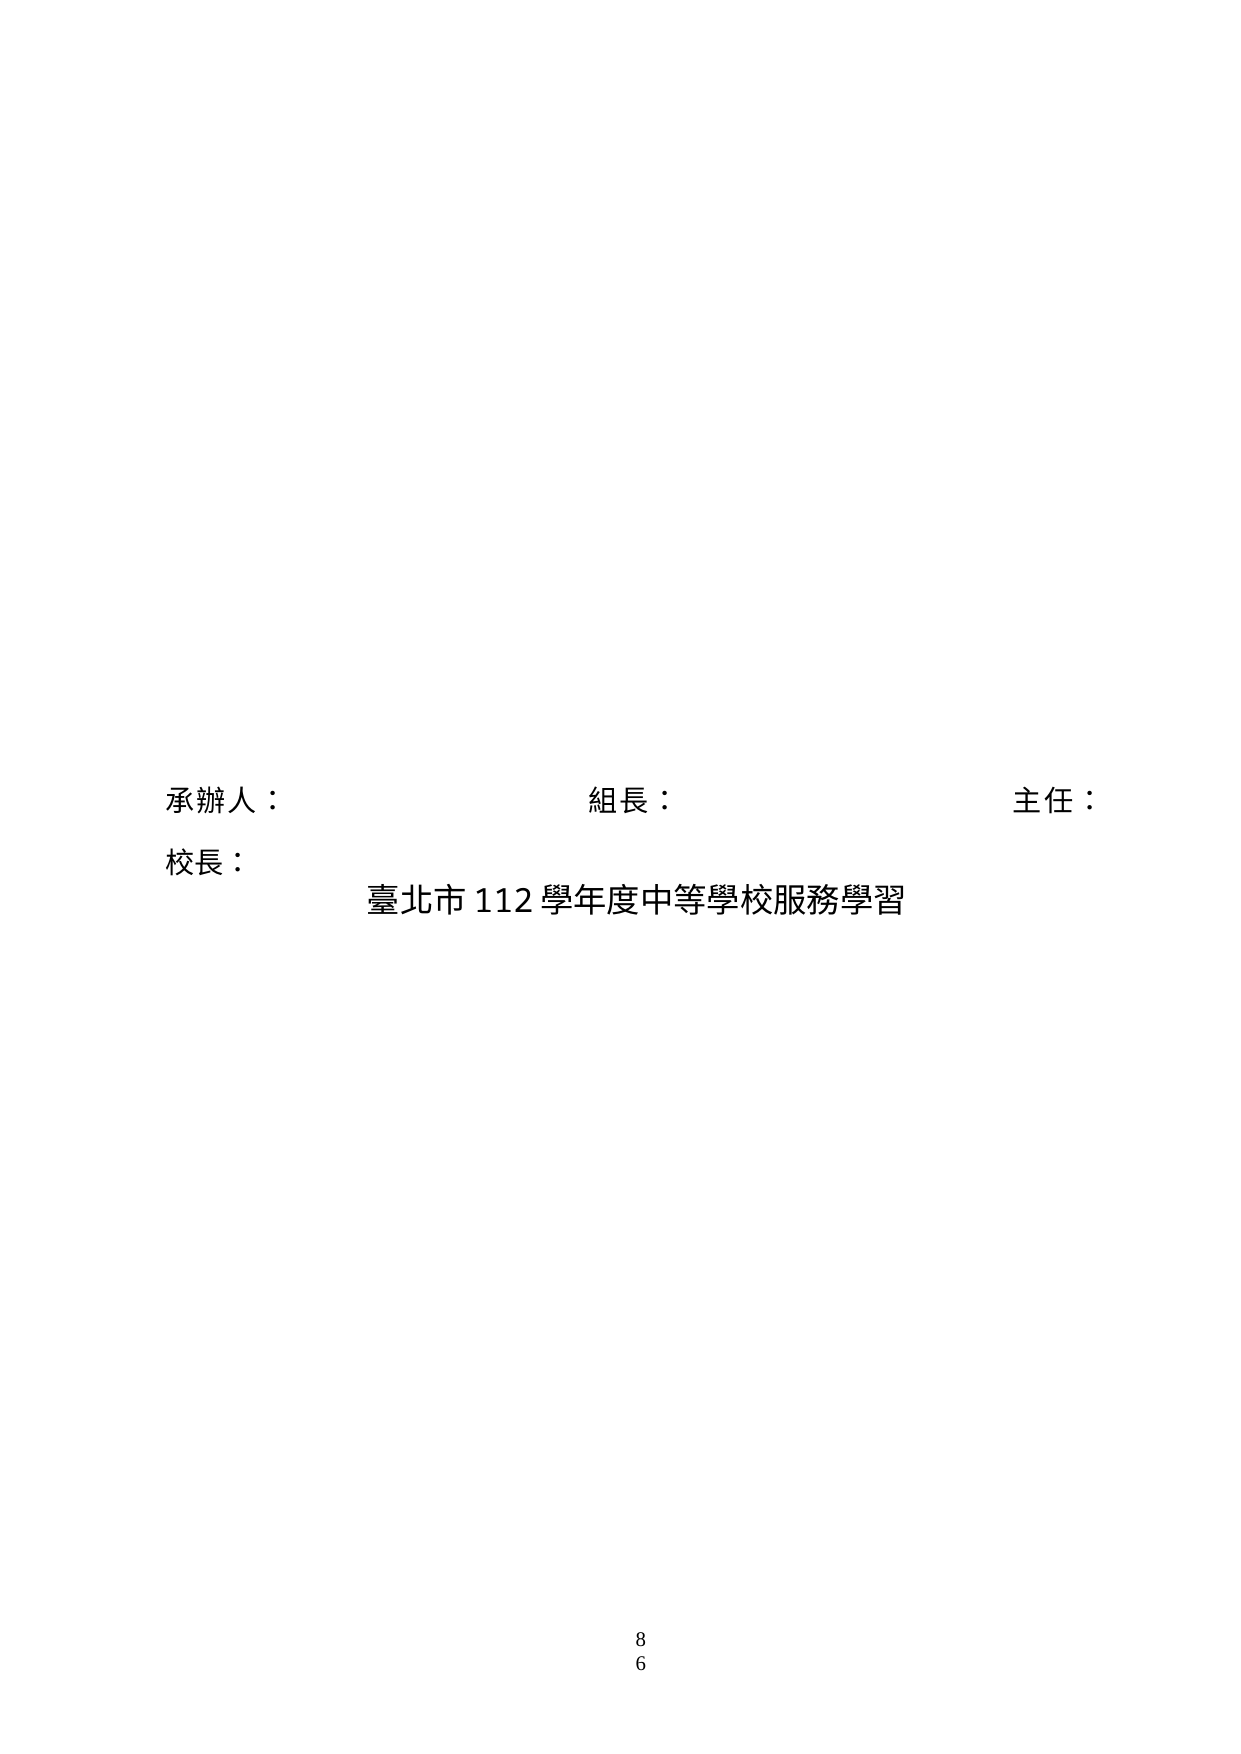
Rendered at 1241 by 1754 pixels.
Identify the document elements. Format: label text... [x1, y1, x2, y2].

subtitle 臺北市112學年度中等學校服務學習 [165, 882, 1107, 919]
text 承辦人： 組長： 主任： 校長： [165, 757, 1107, 882]
